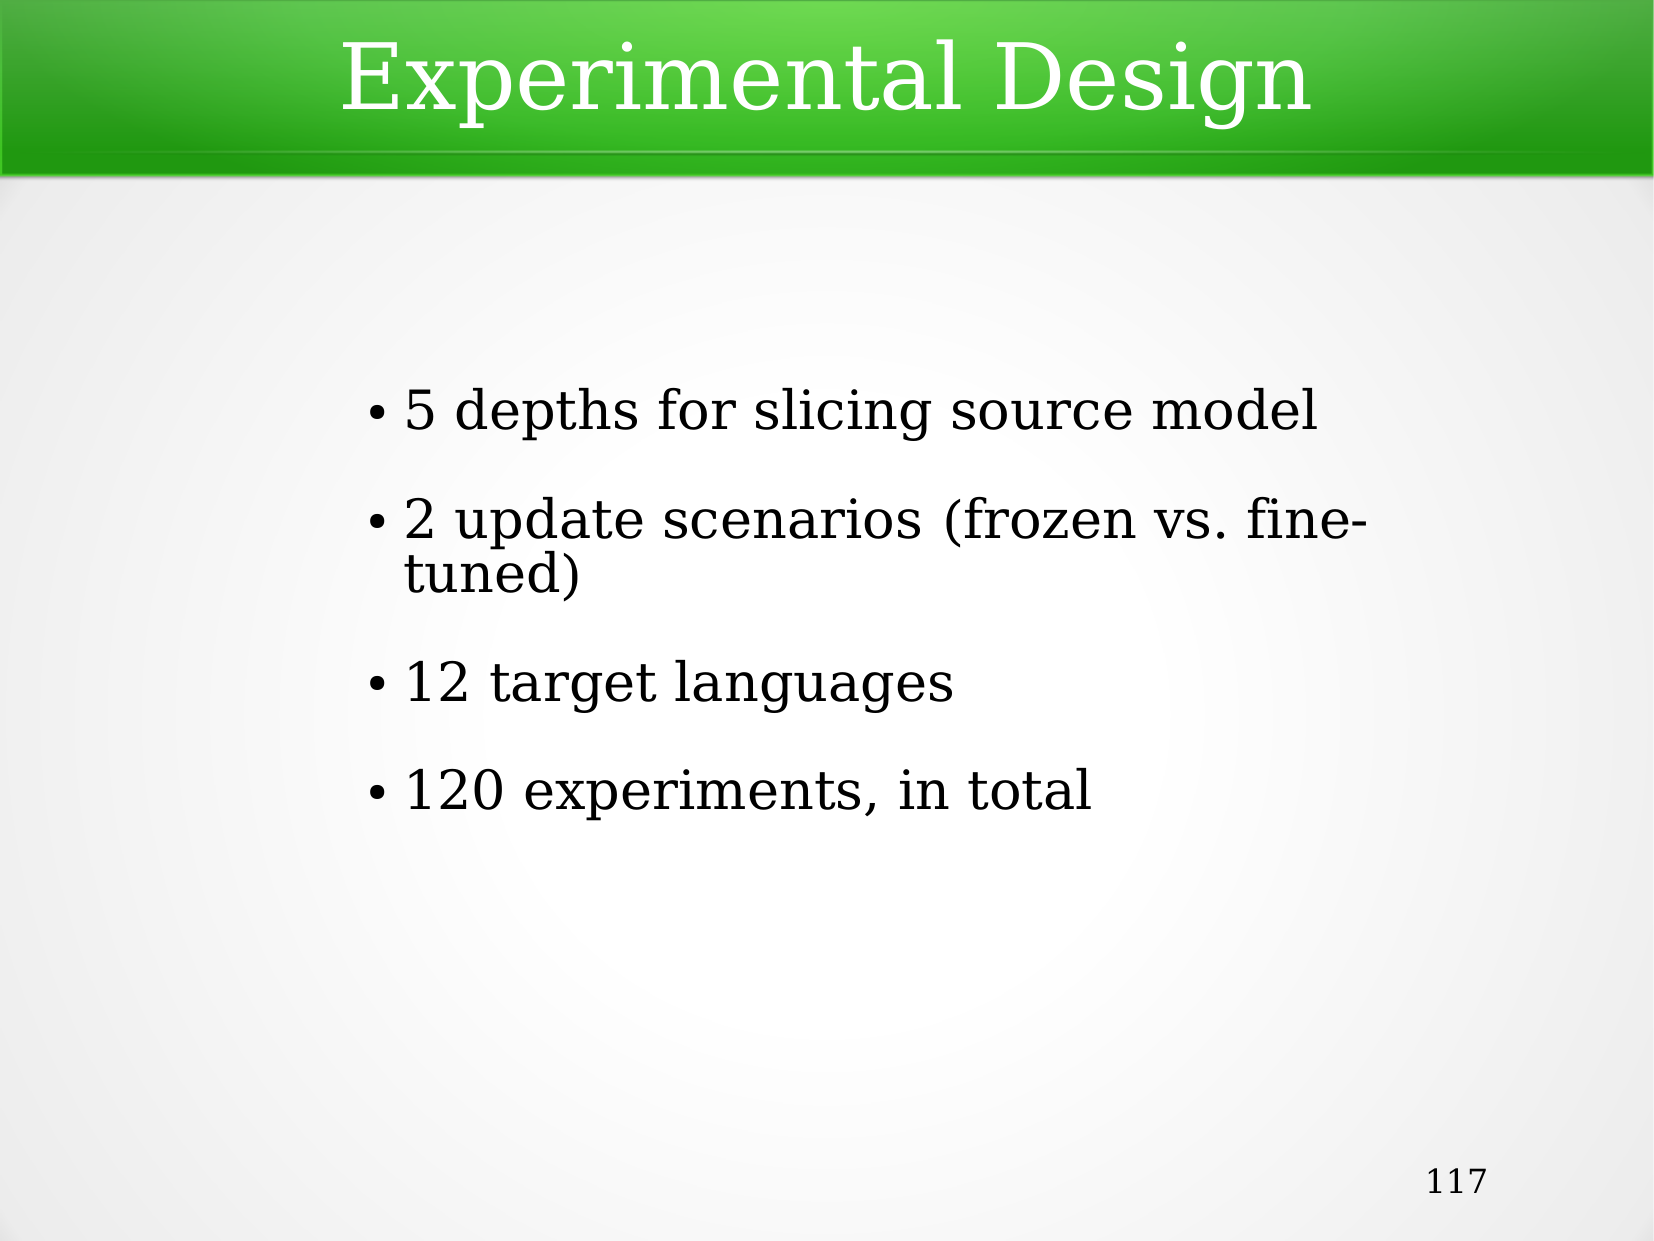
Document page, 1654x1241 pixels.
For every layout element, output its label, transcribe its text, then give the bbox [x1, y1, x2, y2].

text_box 5 depths for slicing source model 2 update scenarios (frozen vs. fine-tuned) 12 target languages 120 experiments, in total [352, 379, 1411, 1241]
picture [0, 0, 1654, 1241]
title Experimental Design [82, 11, 1571, 154]
